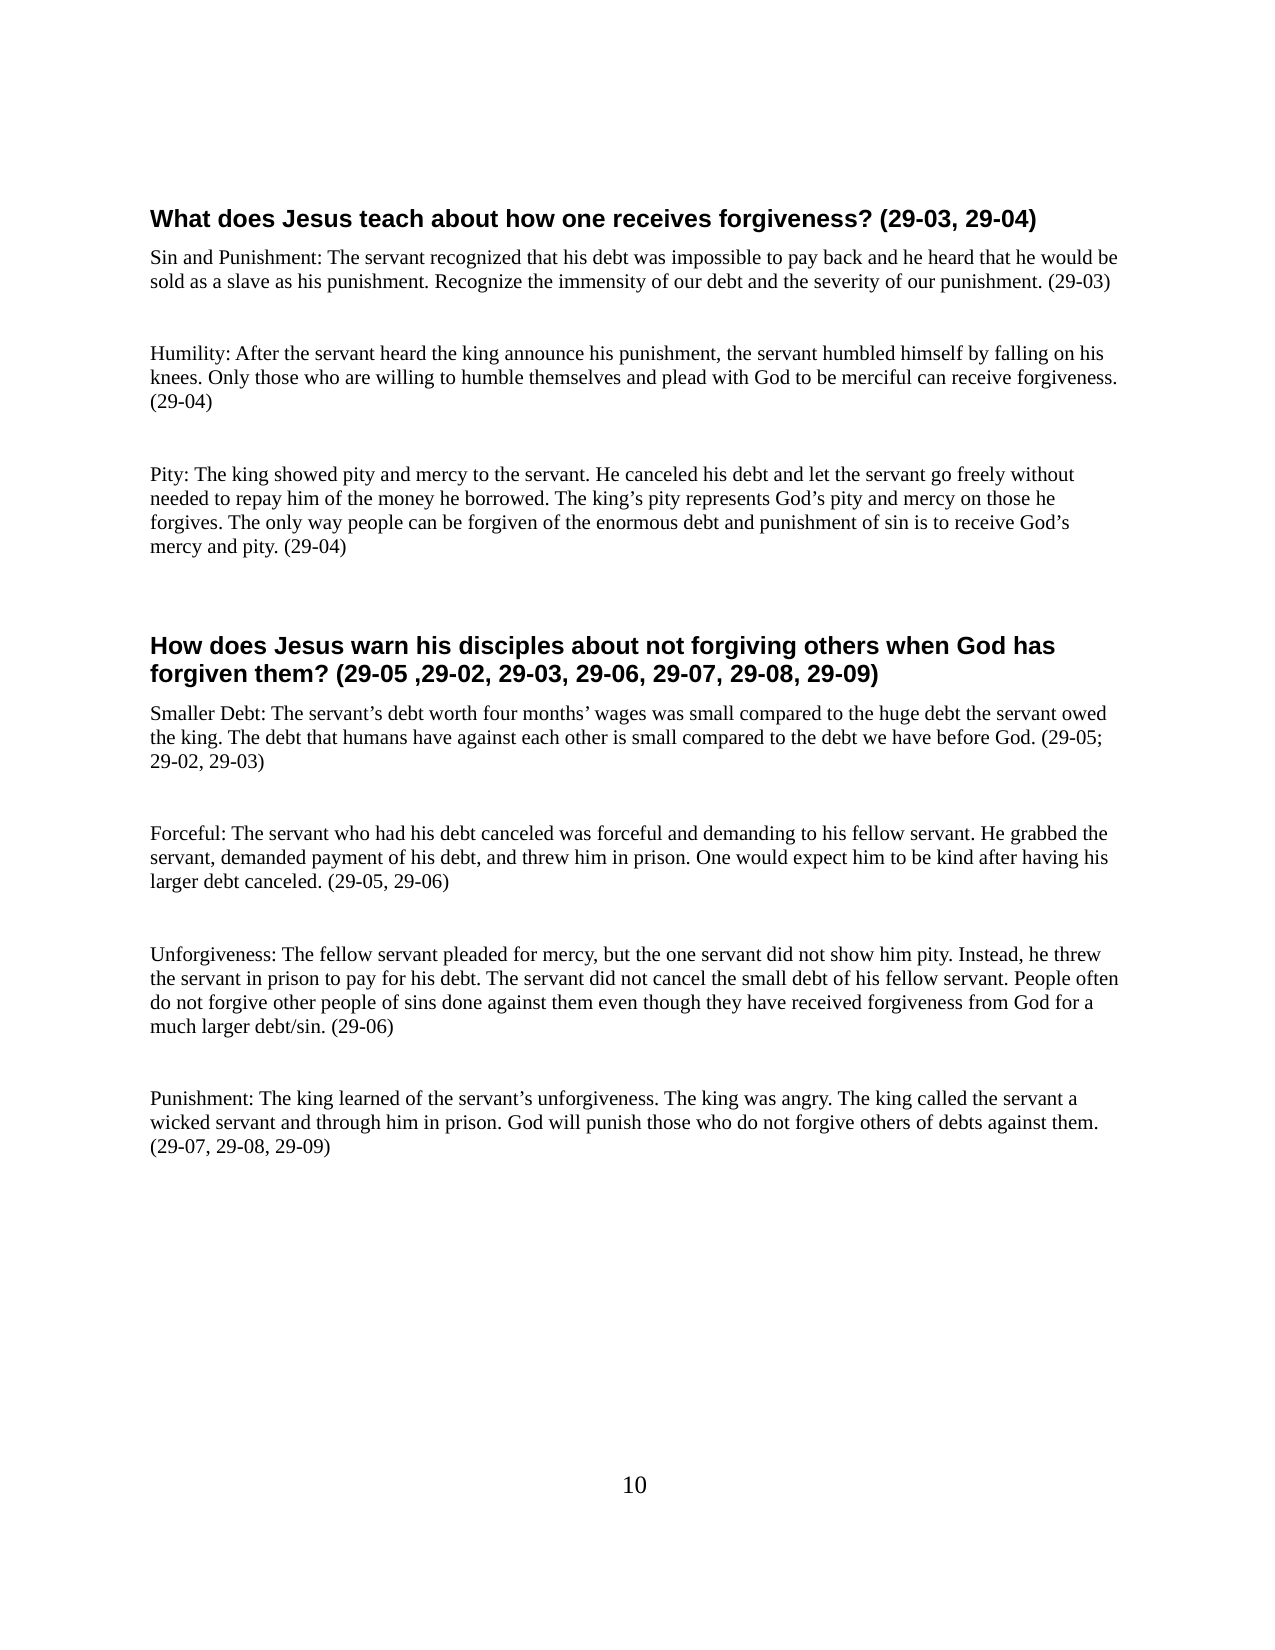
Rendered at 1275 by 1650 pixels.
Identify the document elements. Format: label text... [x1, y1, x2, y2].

text Smaller Debt: The servant’s debt worth four months’ wages was small compared to the huge debt the servant owed the king. The debt that humans have against each other is small compared to the debt we have before God. (29-05; 29-02, 29-03) [150, 701, 1125, 773]
text Sin and Punishment: The servant recognized that his debt was impossible to pay back and he heard that he would be sold as a slave as his punishment. Recognize the immensity of our debt and the severity of our punishment. (29-03) [150, 245, 1125, 293]
text Pity: The king showed pity and mercy to the servant. He canceled his debt and let the servant go freely without needed to repay him of the money he borrowed. The king’s pity represents God’s pity and mercy on those he forgives. The only way people can be forgiven of the enormous debt and punishment of sin is to receive God’s mercy and pity. (29-04) [150, 462, 1125, 558]
subtitle How does Jesus warn his disciples about not forgiving others when God has forgiven them? (29-05 ,29-02, 29-03, 29-06, 29-07, 29-08, 29-09) [150, 631, 1125, 688]
text Unforgiveness: The fellow servant pleaded for mercy, but the one servant did not show him pity. Instead, he threw the servant in prison to pay for his debt. The servant did not cancel the small debt of his fellow servant. People often do not forgive other people of sins done against them even though they have received forgiveness from God for a much larger debt/sin. (29-06) [150, 941, 1125, 1038]
text Forceful: The servant who had his debt canceled was forceful and demanding to his fellow servant. He grabbed the servant, demanded payment of his debt, and threw him in prison. One would expect him to be kind after having his larger debt canceled. (29-05, 29-06) [150, 821, 1125, 893]
text Punishment: The king learned of the servant’s unforgiveness. The king was angry. The king called the servant a wicked servant and through him in prison. God will punish those who do not forgive others of debts against them. (29-07, 29-08, 29-09) [150, 1086, 1125, 1158]
subtitle What does Jesus teach about how one receives forgiveness? (29-03, 29-04) [150, 204, 1125, 232]
text Humility: After the servant heard the king announce his punishment, the servant humbled himself by falling on his knees. Only those who are willing to humble themselves and plead with God to be merciful can receive forgiveness. (29-04) [150, 341, 1125, 413]
